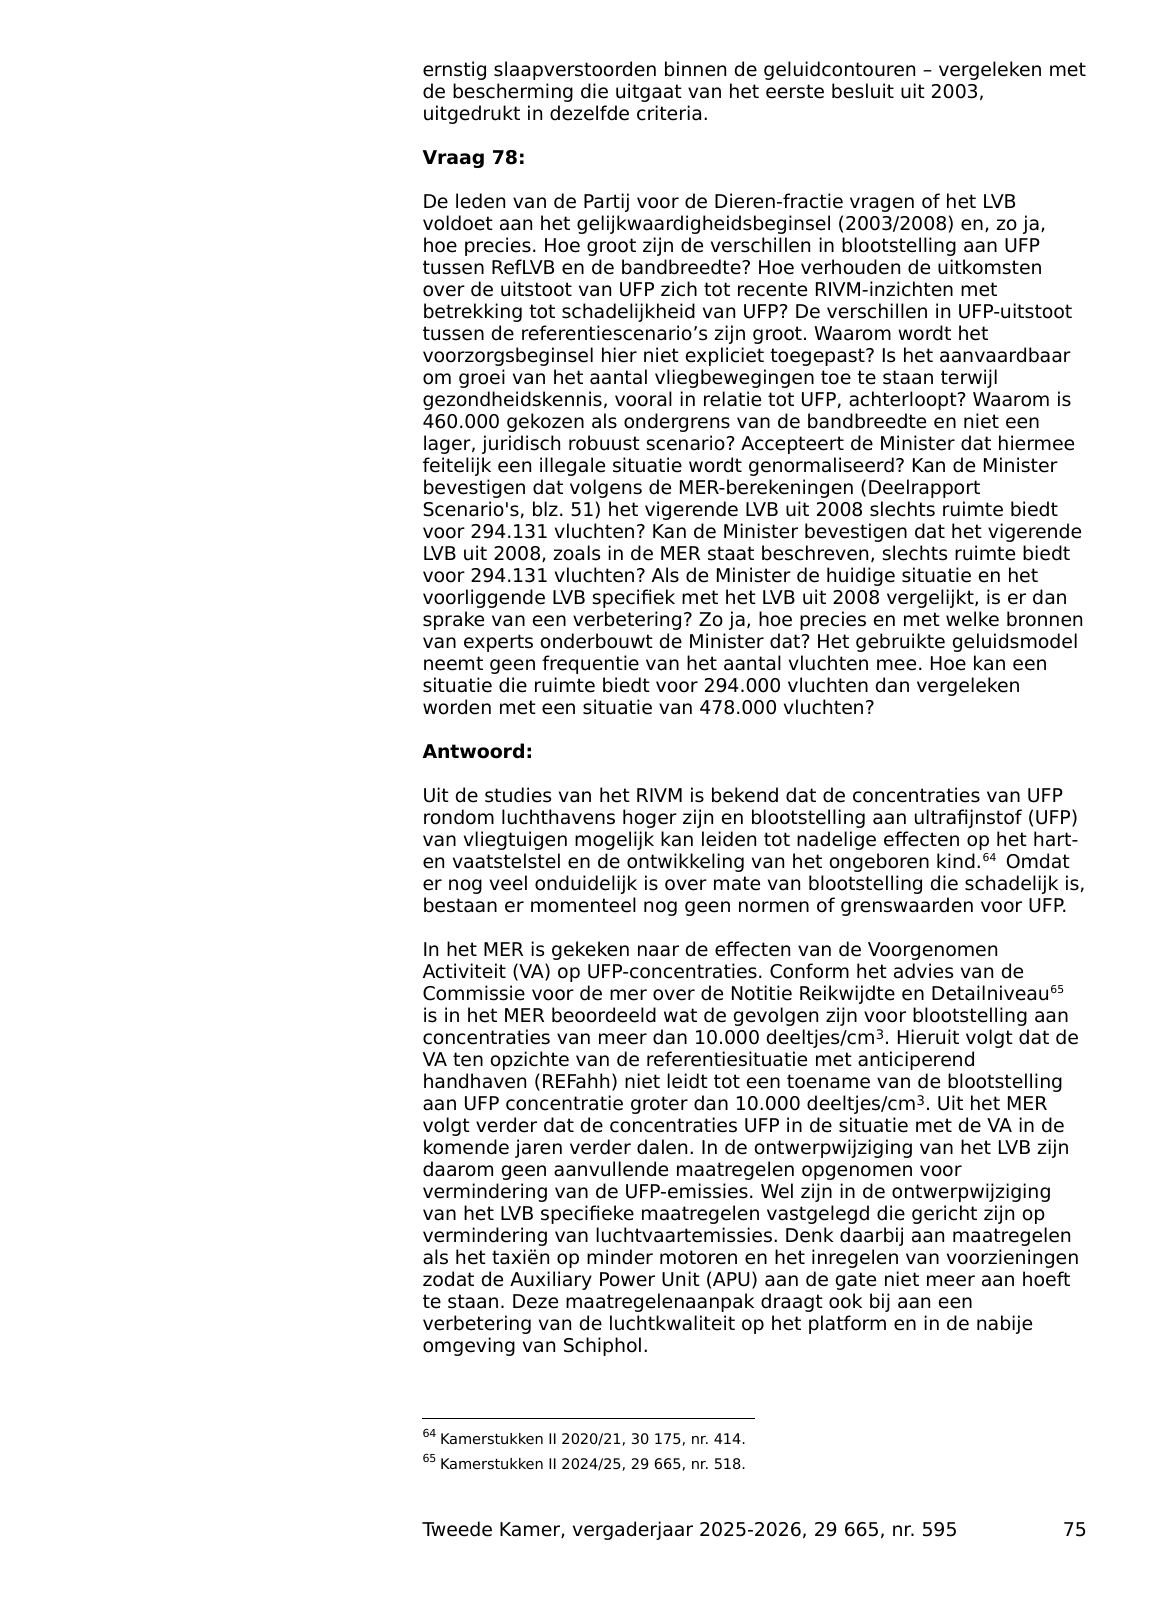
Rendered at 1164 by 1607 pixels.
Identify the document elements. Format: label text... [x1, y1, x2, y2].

text Kamerstukken II 2024/25, 29 665, nr. 518. [422, 1452, 1087, 1474]
text Kamerstukken II 2020/21, 30 175, nr. 414. [422, 1427, 1087, 1449]
text De leden van de Partij voor de Dieren-fractie vragen of het LVB voldoet aan het gelijkwaardigheidsbeginsel (2003/2008) en, zo ja, hoe precies. Hoe groot zijn de verschillen in blootstelling aan UFP tussen RefLVB en de bandbreedte? Hoe verhouden de uitkomsten over de uitstoot van UFP zich tot recente RIVM-inzichten met betrekking tot schadelijkheid van UFP? De verschillen in UFP-uitstoot tussen de referentiescenario’s zijn groot. Waarom wordt het voorzorgsbeginsel hier niet expliciet toegepast? Is het aanvaardbaar om groei van het aantal vliegbewegingen toe te staan terwijl gezondheidskennis, vooral in relatie tot UFP, achterloopt? Waarom is 460.000 gekozen als ondergrens van de bandbreedte en niet een lager, juridisch robuust scenario? Accepteert de Minister dat hiermee feitelijk een illegale situatie wordt genormaliseerd? Kan de Minister bevestigen dat volgens de MER-berekeningen (Deelrapport Scenario's, blz. 51) het vigerende LVB uit 2008 slechts ruimte biedt voor 294.131 vluchten? Kan de Minister bevestigen dat het vigerende LVB uit 2008, zoals in de MER staat beschreven, slechts ruimte biedt voor 294.131 vluchten? Als de Minister de huidige situatie en het voorliggende LVB specifiek met het LVB uit 2008 vergelijkt, is er dan sprake van een verbetering? Zo ja, hoe precies en met welke bronnen van experts onderbouwt de Minister dat? Het gebruikte geluidsmodel neemt geen frequentie van het aantal vluchten mee. Hoe kan een situatie die ruimte biedt voor 294.000 vluchten dan vergeleken worden met een situatie van 478.000 vluchten? [422, 191, 1087, 719]
text In het MER is gekeken naar de effecten van de Voorgenomen Activiteit (VA) op UFP-concentraties. Conform het advies van de Commissie voor de mer over de Notitie Reikwijdte en Detailniveau is in het MER beoordeeld wat de gevolgen zijn voor blootstelling aan concentraties van meer dan 10.000 deeltjes/cm3. Hieruit volgt dat de VA ten opzichte van de referentiesituatie met anticiperend handhaven (REFahh) niet leidt tot een toename van de blootstelling aan UFP concentratie groter dan 10.000 deeltjes/cm3. Uit het MER volgt verder dat de concentraties UFP in de situatie met de VA in de komende jaren verder dalen. In de ontwerpwijziging van het LVB zijn daarom geen aanvullende maatregelen opgenomen voor vermindering van de UFP-emissies. Wel zijn in de ontwerpwijziging van het LVB specifieke maatregelen vastgelegd die gericht zijn op vermindering van luchtvaartemissies. Denk daarbij aan maatregelen als het taxiën op minder motoren en het inregelen van voorzieningen zodat de Auxiliary Power Unit (APU) aan de gate niet meer aan hoeft te staan. Deze maatregelenaanpak draagt ook bij aan een verbetering van de luchtkwaliteit op het platform en in de nabije omgeving van Schiphol. [422, 939, 1087, 1357]
subtitle Vraag 78: [422, 147, 1087, 169]
text Uit de studies van het RIVM is bekend dat de concentraties van UFP rondom luchthavens hoger zijn en blootstelling aan ultrafijnstof (UFP) van vliegtuigen mogelijk kan leiden tot nadelige effecten op het hart- en vaatstelstel en de ontwikkeling van het ongeboren kind. Omdat er nog veel onduidelijk is over mate van blootstelling die schadelijk is, bestaan er momenteel nog geen normen of grenswaarden voor UFP. [422, 785, 1087, 917]
text ernstig slaapverstoorden binnen de geluidcontouren – vergeleken met de bescherming die uitgaat van het eerste besluit uit 2003, uitgedrukt in dezelfde criteria. [422, 59, 1087, 125]
subtitle Antwoord: [422, 741, 1087, 763]
